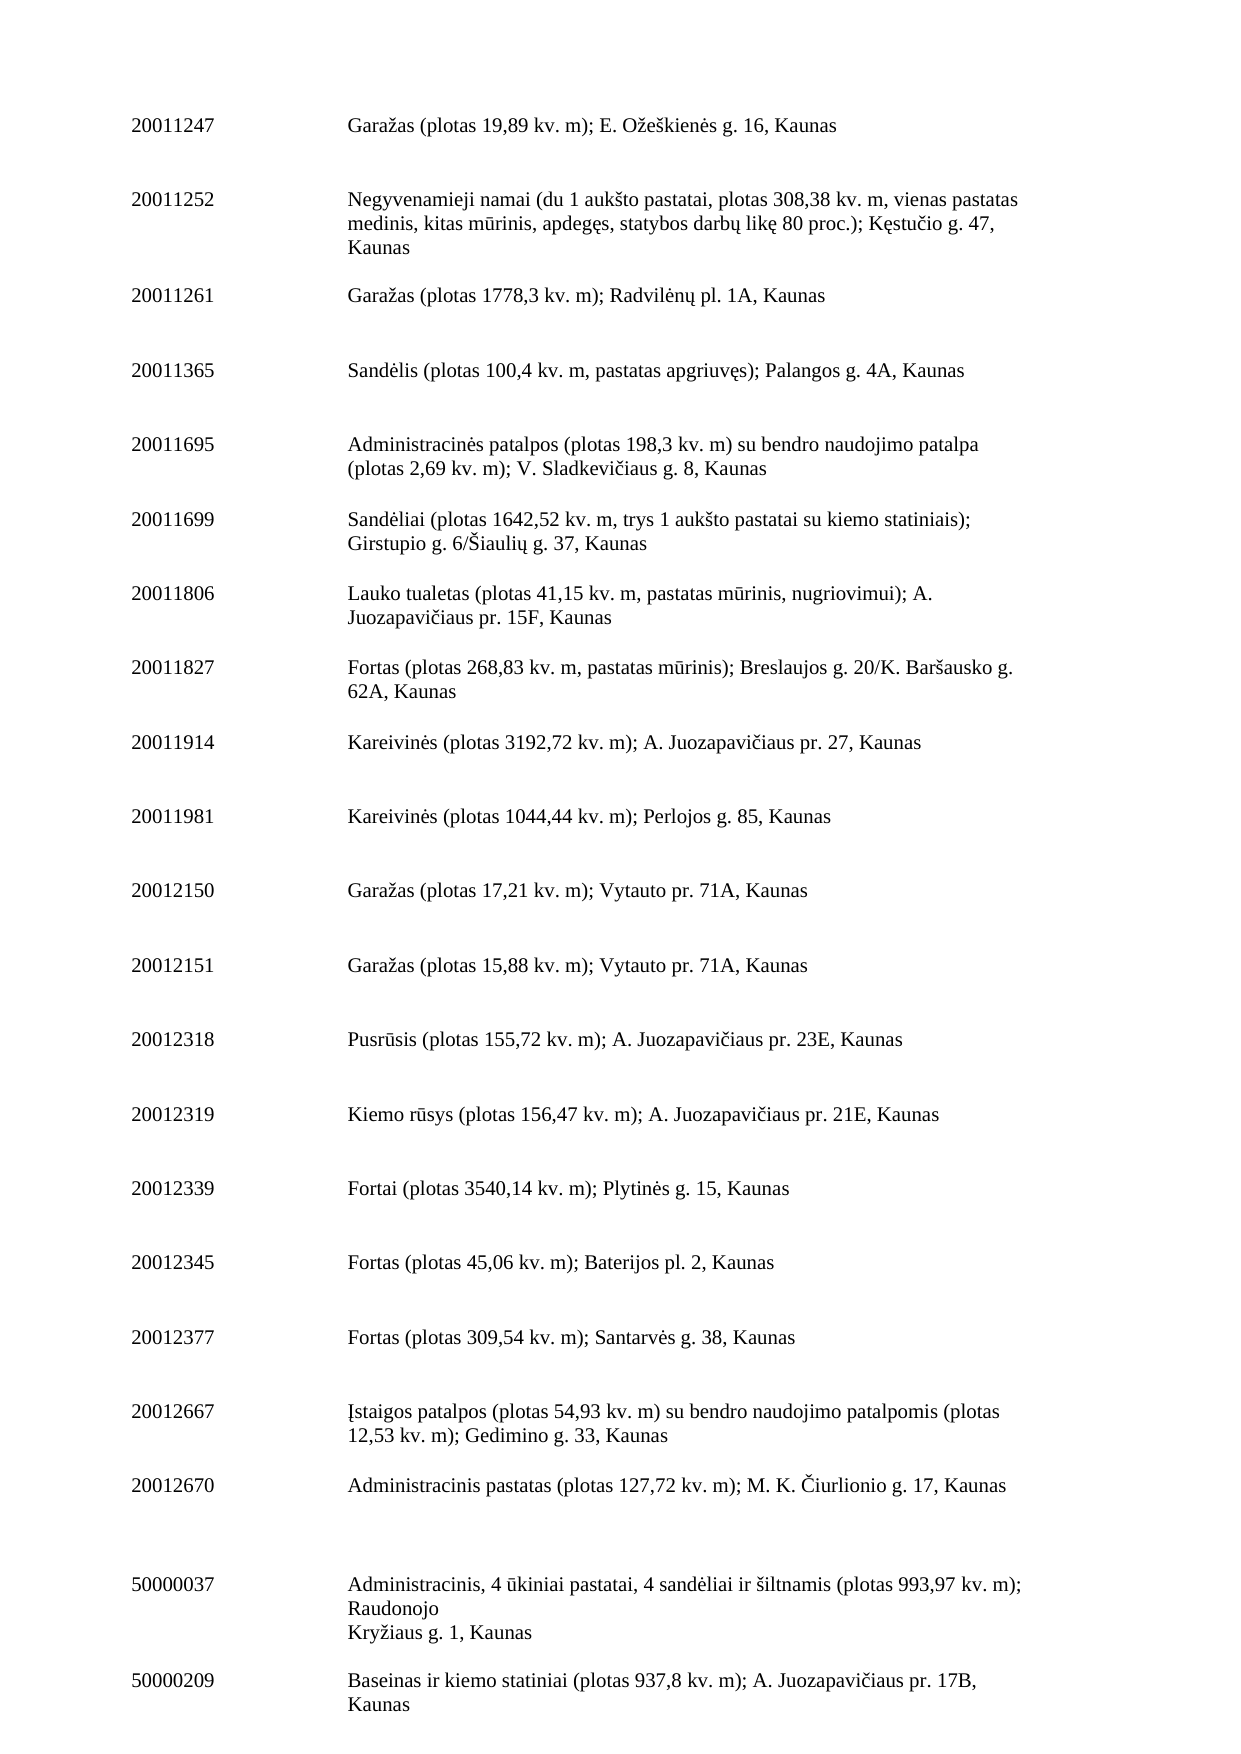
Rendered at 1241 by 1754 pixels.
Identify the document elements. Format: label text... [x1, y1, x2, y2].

table_cell [1155, 408, 1163, 432]
table_cell [1163, 1226, 1170, 1250]
table_cell [1170, 581, 1211, 631]
table_cell 20012319 [115, 1101, 336, 1152]
table_cell [1170, 1003, 1211, 1027]
table_cell [115, 929, 1155, 953]
table_cell [1037, 1473, 1148, 1524]
table_cell [1155, 1524, 1163, 1548]
table_cell Garažas (plotas 1778,3 kv. m); Radvilėnų pl. 1A, Kaunas [336, 283, 1037, 334]
table_cell [1170, 163, 1211, 187]
table_cell [1170, 334, 1211, 358]
table_cell [1163, 1101, 1170, 1152]
table_cell [1037, 1027, 1148, 1077]
table_cell [1148, 1399, 1155, 1449]
table_cell 20011806 [115, 581, 336, 631]
table_cell [1163, 334, 1170, 358]
table_cell [1163, 408, 1170, 432]
table_cell [1155, 1375, 1163, 1399]
table_cell [1148, 1325, 1155, 1375]
table_cell [1163, 953, 1170, 1003]
table_cell [1163, 655, 1170, 706]
table_cell [1148, 1250, 1155, 1301]
table_cell Negyvenamieji namai (du 1 aukšto pastatai, plotas 308,38 kv. m, vienas pastatas medinis, kitas mūrinis, apdegęs, statybos darbų likę 80 proc.); Kęstučio g. 47, Kaunas [336, 187, 1037, 259]
table_cell [1163, 1668, 1170, 1718]
table_cell 20012670 [115, 1473, 336, 1524]
table_cell Sandėlis (plotas 100,4 kv. m, pastatas apgriuvęs); Palangos g. 4A, Kaunas [336, 358, 1037, 408]
table_cell [1148, 432, 1155, 482]
table_cell [1163, 259, 1170, 283]
table_cell [1155, 929, 1163, 953]
table_cell [1163, 1152, 1170, 1176]
table_cell [1155, 706, 1163, 729]
table_cell [1163, 581, 1170, 631]
table_cell [1148, 358, 1155, 408]
table_cell [115, 89, 1155, 113]
table_cell [1155, 557, 1163, 581]
table_cell [1163, 1449, 1170, 1473]
table_cell [1163, 358, 1170, 408]
table_cell 20011247 [115, 113, 336, 163]
table_cell [1148, 113, 1155, 163]
table_cell [1148, 953, 1155, 1003]
table_cell [1037, 953, 1148, 1003]
table_cell [1155, 1301, 1163, 1324]
table_cell [1163, 1027, 1170, 1077]
table_cell [1170, 631, 1211, 655]
table_cell 20011827 [115, 655, 336, 706]
table_cell [115, 1375, 1155, 1399]
table_cell [1155, 483, 1163, 506]
table_cell [115, 1644, 1155, 1668]
table_cell [1155, 1572, 1163, 1644]
table_cell [1037, 1176, 1148, 1226]
table_cell [1148, 581, 1155, 631]
table_cell [1155, 854, 1163, 878]
table_cell [1163, 557, 1170, 581]
table_cell [1163, 483, 1170, 506]
table_cell 20012318 [115, 1027, 336, 1077]
table_cell [1170, 878, 1211, 929]
table_cell [1148, 878, 1155, 929]
table_cell [1155, 1101, 1163, 1152]
table_cell [1170, 655, 1211, 706]
table_cell [1155, 1325, 1163, 1375]
table_cell [1163, 1399, 1170, 1449]
table_cell [1148, 1101, 1155, 1152]
table_cell Garažas (plotas 17,21 kv. m); Vytauto pr. 71A, Kaunas [336, 878, 1037, 929]
table_cell [1155, 1473, 1163, 1524]
table_cell Baseinas ir kiemo statiniai (plotas 937,8 kv. m); A. Juozapavičiaus pr. 17B, Kaunas [336, 1668, 1037, 1718]
table_cell [1155, 89, 1163, 113]
table_cell [1170, 89, 1211, 113]
table_cell [1170, 1176, 1211, 1226]
table_cell [1155, 953, 1163, 1003]
table_cell [1155, 1003, 1163, 1027]
table_cell [1163, 113, 1170, 163]
table_cell [1148, 655, 1155, 706]
table_cell [1037, 804, 1148, 854]
table_cell [1163, 1473, 1170, 1524]
table_cell [115, 631, 1155, 655]
table_cell [1037, 1399, 1148, 1449]
table_cell [115, 1152, 1155, 1176]
table_cell [1037, 1325, 1148, 1375]
table_cell 20012150 [115, 878, 336, 929]
table_cell [1163, 780, 1170, 804]
table_cell [1155, 581, 1163, 631]
table_cell [1163, 878, 1170, 929]
table_cell Pusrūsis (plotas 155,72 kv. m); A. Juozapavičiaus pr. 23E, Kaunas [336, 1027, 1037, 1077]
table_cell [1170, 730, 1211, 780]
table_cell [1155, 163, 1163, 187]
table_cell [1170, 1473, 1211, 1524]
table_cell 20011695 [115, 432, 336, 482]
table_cell 20011981 [115, 804, 336, 854]
table_cell Kiemo rūsys (plotas 156,47 kv. m); A. Juozapavičiaus pr. 21E, Kaunas [336, 1101, 1037, 1152]
table_cell [1155, 1226, 1163, 1250]
table_cell [1037, 655, 1148, 706]
table_cell [1170, 1644, 1211, 1668]
table_cell [1037, 358, 1148, 408]
table_cell 20012151 [115, 953, 336, 1003]
table_cell 20011699 [115, 506, 336, 557]
table_cell Administracinis, 4 ūkiniai pastatai, 4 sandėliai ir šiltnamis (plotas 993,97 kv. m); Raudonojo Kryžiaus g. 1, Kaunas [336, 1572, 1037, 1644]
table_cell [1155, 187, 1163, 259]
table_cell [1170, 1027, 1211, 1077]
table_cell [1037, 113, 1148, 163]
table_cell 20012345 [115, 1250, 336, 1301]
table_cell [1170, 1101, 1211, 1152]
table_cell Fortai (plotas 3540,14 kv. m); Plytinės g. 15, Kaunas [336, 1176, 1037, 1226]
table_cell [1170, 1250, 1211, 1301]
table_cell [1037, 432, 1148, 482]
table_cell [1155, 1078, 1163, 1101]
table_cell [1170, 1449, 1211, 1473]
table_cell [1155, 631, 1163, 655]
table_cell [115, 1548, 1155, 1572]
table_cell [115, 483, 1155, 506]
table_cell [115, 1524, 1155, 1548]
table_cell [1170, 1325, 1211, 1375]
table_cell [1163, 506, 1170, 557]
table_cell [1037, 730, 1148, 780]
table_cell Fortas (plotas 45,06 kv. m); Baterijos pl. 2, Kaunas [336, 1250, 1037, 1301]
table_cell [1163, 1644, 1170, 1668]
table_cell [1170, 1548, 1211, 1572]
table_cell [1170, 1152, 1211, 1176]
table_cell [1163, 730, 1170, 780]
table_cell [1163, 804, 1170, 854]
table_cell [1148, 730, 1155, 780]
table_cell [1155, 1644, 1163, 1668]
table_cell [1170, 953, 1211, 1003]
table_cell [1170, 483, 1211, 506]
table_cell [115, 1301, 1155, 1324]
table_cell [1155, 804, 1163, 854]
table_cell [1037, 506, 1148, 557]
table_cell [1170, 432, 1211, 482]
table_cell [115, 1449, 1155, 1473]
table_cell [1163, 1301, 1170, 1324]
table_cell [1170, 929, 1211, 953]
table_cell [1163, 283, 1170, 334]
table_cell [1163, 163, 1170, 187]
table_cell [115, 259, 1155, 283]
table_cell [1155, 283, 1163, 334]
table_cell [1148, 1572, 1155, 1644]
table_cell [115, 163, 1155, 187]
table_cell [1148, 1176, 1155, 1226]
table_cell [1155, 1668, 1163, 1718]
table_cell Administracinis pastatas (plotas 127,72 kv. m); M. K. Čiurlionio g. 17, Kaunas [336, 1473, 1037, 1524]
table_cell [1170, 187, 1211, 259]
table_cell [1037, 878, 1148, 929]
table_cell Garažas (plotas 19,89 kv. m); E. Ožeškienės g. 16, Kaunas [336, 113, 1037, 163]
table_cell [1170, 1375, 1211, 1399]
table_cell [1170, 557, 1211, 581]
table_cell Sandėliai (plotas 1642,52 kv. m, trys 1 aukšto pastatai su kiemo statiniais); Girstupio g. 6/Šiaulių g. 37, Kaunas [336, 506, 1037, 557]
table_cell Garažas (plotas 15,88 kv. m); Vytauto pr. 71A, Kaunas [336, 953, 1037, 1003]
table_cell [115, 706, 1155, 729]
table_cell Fortas (plotas 309,54 kv. m); Santarvės g. 38, Kaunas [336, 1325, 1037, 1375]
table_cell [1163, 1003, 1170, 1027]
table_cell [115, 408, 1155, 432]
table_cell 50000037 [115, 1572, 336, 1644]
table_cell [115, 854, 1155, 878]
table_cell [1155, 780, 1163, 804]
table_cell [1163, 929, 1170, 953]
table_cell Įstaigos patalpos (plotas 54,93 kv. m) su bendro naudojimo patalpomis (plotas 12,53 kv. m); Gedimino g. 33, Kaunas [336, 1399, 1037, 1449]
table_cell [1163, 432, 1170, 482]
table_cell [1170, 506, 1211, 557]
table_cell [1155, 1250, 1163, 1301]
table_cell [1155, 1399, 1163, 1449]
table_cell [1148, 1668, 1155, 1718]
table_cell [1170, 1226, 1211, 1250]
table_cell [1170, 358, 1211, 408]
table_cell [1170, 259, 1211, 283]
table_cell [1163, 706, 1170, 729]
table_cell [1155, 259, 1163, 283]
table_cell [1155, 730, 1163, 780]
table_cell [1170, 113, 1211, 163]
table_cell [1170, 408, 1211, 432]
table_cell [1163, 1078, 1170, 1101]
table_cell [115, 557, 1155, 581]
table_cell [1155, 1027, 1163, 1077]
table_cell [115, 1078, 1155, 1101]
table_cell [1163, 1325, 1170, 1375]
table_cell 20012339 [115, 1176, 336, 1226]
table_cell 20012377 [115, 1325, 336, 1375]
table_cell [1170, 1301, 1211, 1324]
table_cell 20011365 [115, 358, 336, 408]
table_cell [1170, 283, 1211, 334]
table_cell [115, 334, 1155, 358]
table_cell [1163, 187, 1170, 259]
table_cell [1155, 655, 1163, 706]
table_cell [1155, 1548, 1163, 1572]
table_cell 20012667 [115, 1399, 336, 1449]
table_cell 20011252 [115, 187, 336, 259]
table_cell [1170, 1668, 1211, 1718]
table_cell [1037, 1101, 1148, 1152]
table_cell [1148, 1473, 1155, 1524]
table_cell Fortas (plotas 268,83 kv. m, pastatas mūrinis); Breslaujos g. 20/K. Baršausko g. 62A, Kaunas [336, 655, 1037, 706]
table_cell 50000209 [115, 1668, 336, 1718]
table_cell [1037, 1572, 1148, 1644]
table_cell [1170, 1572, 1211, 1644]
table_cell [1037, 283, 1148, 334]
table_cell [1148, 187, 1155, 259]
table_cell [1155, 334, 1163, 358]
table_cell [1155, 1176, 1163, 1226]
table_cell [1155, 878, 1163, 929]
table_cell [1163, 854, 1170, 878]
table_cell [1170, 780, 1211, 804]
table_cell [1155, 432, 1163, 482]
table_cell [1037, 187, 1148, 259]
table_cell [1155, 113, 1163, 163]
table_cell [1163, 1524, 1170, 1548]
table_cell [1037, 1250, 1148, 1301]
table_cell Kareivinės (plotas 3192,72 kv. m); A. Juozapavičiaus pr. 27, Kaunas [336, 730, 1037, 780]
table_cell [1148, 506, 1155, 557]
table_cell [1163, 1572, 1170, 1644]
table_cell [1170, 706, 1211, 729]
table_cell [1148, 804, 1155, 854]
table_cell [1170, 1524, 1211, 1548]
table_cell [1163, 1250, 1170, 1301]
table_cell [1148, 1027, 1155, 1077]
table_cell [115, 780, 1155, 804]
table_cell [1170, 1078, 1211, 1101]
table_cell [1163, 1375, 1170, 1399]
table_cell [1037, 1668, 1148, 1718]
table_cell [115, 1226, 1155, 1250]
table_cell [1155, 358, 1163, 408]
table_cell [1163, 1176, 1170, 1226]
table_cell 20011261 [115, 283, 336, 334]
table_cell [1163, 1548, 1170, 1572]
table_cell [1163, 89, 1170, 113]
table_cell [1155, 1449, 1163, 1473]
table_cell [1155, 506, 1163, 557]
table_cell 20011914 [115, 730, 336, 780]
table_cell [1155, 1152, 1163, 1176]
table_cell [1163, 631, 1170, 655]
table_cell [1170, 804, 1211, 854]
table_cell Administracinės patalpos (plotas 198,3 kv. m) su bendro naudojimo patalpa (plotas 2,69 kv. m); V. Sladkevičiaus g. 8, Kaunas [336, 432, 1037, 482]
table_cell Lauko tualetas (plotas 41,15 kv. m, pastatas mūrinis, nugriovimui); A. Juozapavičiaus pr. 15F, Kaunas [336, 581, 1037, 631]
table_cell [1037, 581, 1148, 631]
table_cell [1170, 1399, 1211, 1449]
table_cell [115, 1003, 1155, 1027]
table_cell [1148, 283, 1155, 334]
table_cell [1170, 854, 1211, 878]
table_cell Kareivinės (plotas 1044,44 kv. m); Perlojos g. 85, Kaunas [336, 804, 1037, 854]
